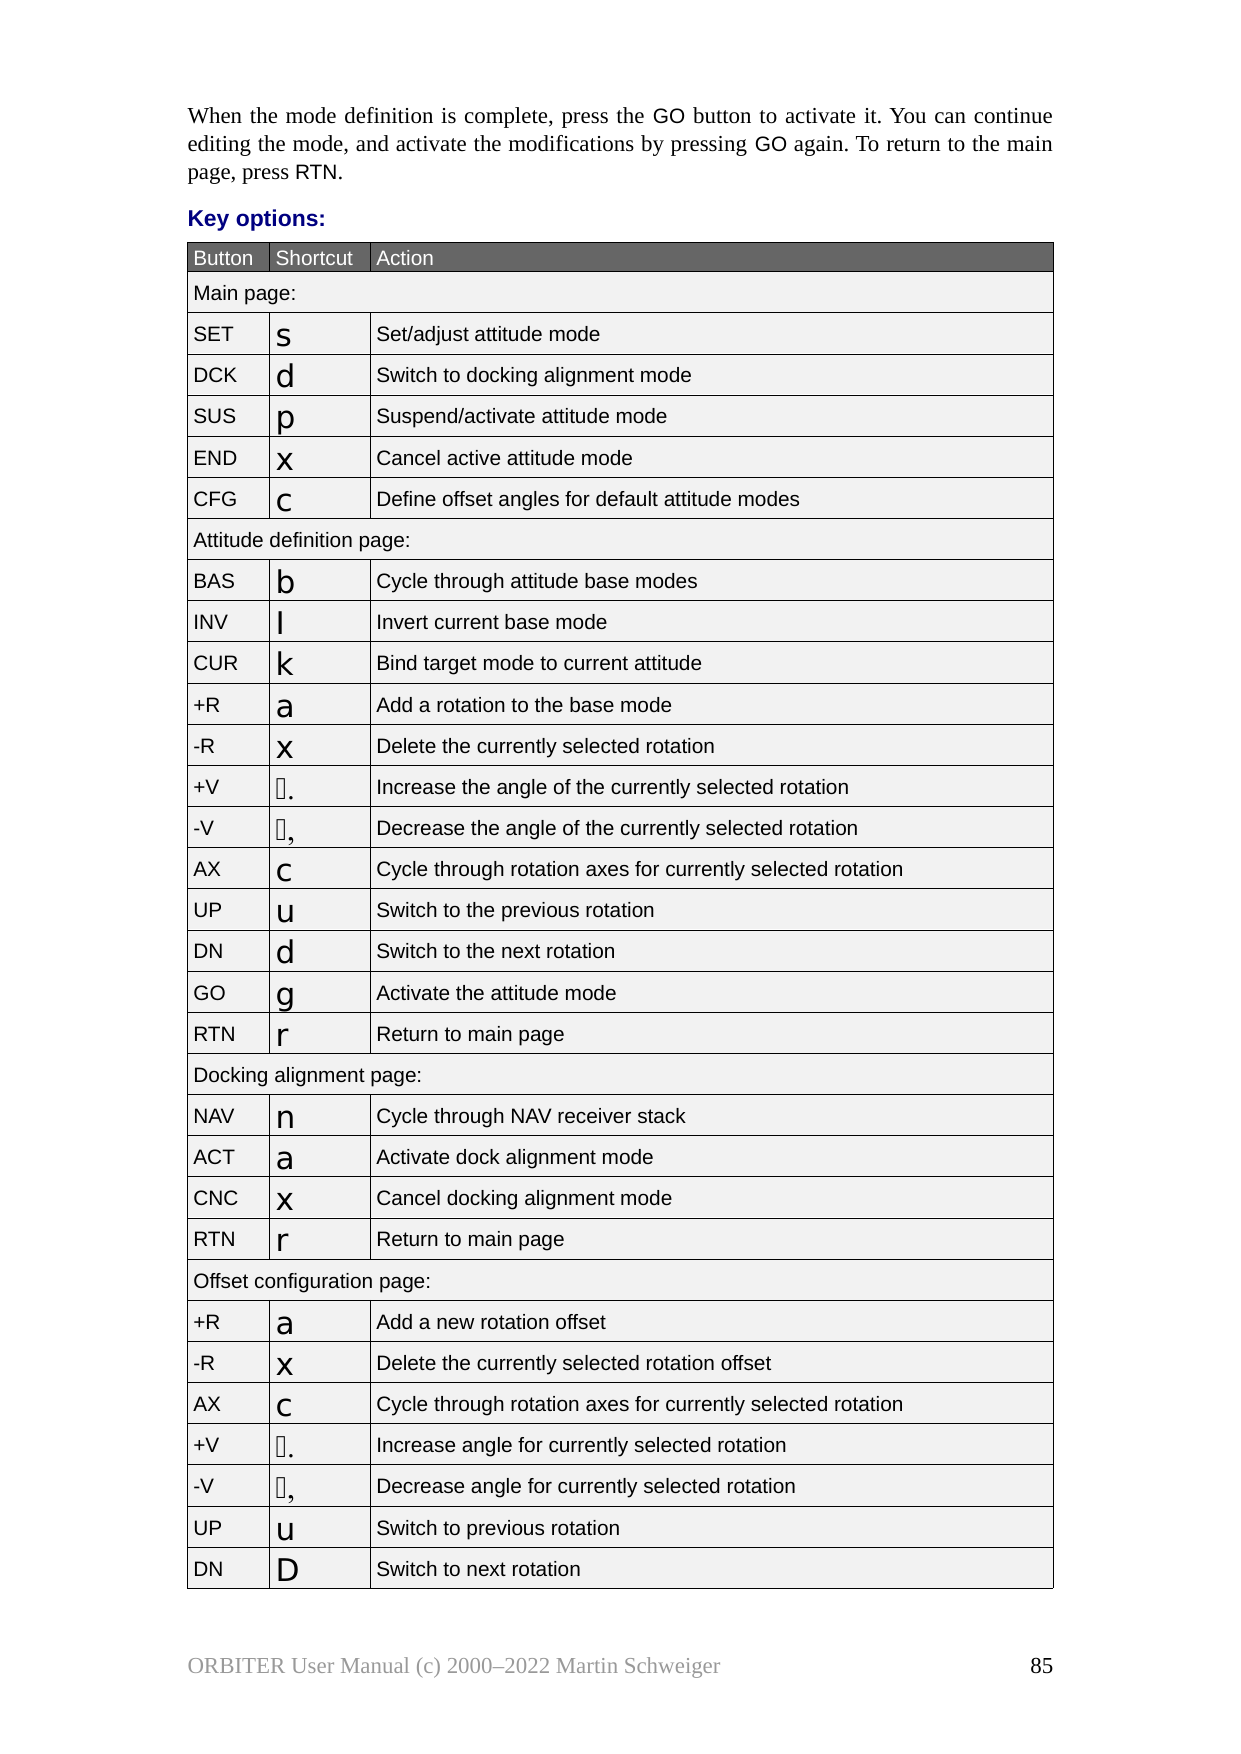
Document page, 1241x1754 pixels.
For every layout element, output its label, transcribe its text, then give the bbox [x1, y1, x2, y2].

table_cell Increase angle for currently selected rotation [371, 1424, 1053, 1464]
table_cell c [270, 848, 370, 888]
table_cell Invert current base mode [371, 601, 1053, 641]
table_cell Offset configuration page: [188, 1260, 1053, 1300]
table_cell SET [188, 313, 269, 353]
table_cell -R [188, 725, 269, 765]
table_cell c [270, 1383, 370, 1423]
table_cell Main page: [188, 272, 1053, 312]
table_cell BAS [188, 560, 269, 600]
table_cell a [270, 1301, 370, 1341]
table_cell GO [188, 972, 269, 1012]
table_cell +R [188, 1301, 269, 1341]
table_cell I [270, 601, 370, 641]
table_cell x [270, 725, 370, 765]
table_cell CUR [188, 642, 269, 683]
table_cell d [270, 355, 370, 394]
table_cell s [270, 313, 370, 353]
table_cell Docking alignment page: [188, 1054, 1053, 1094]
subtitle Key options: [187, 205, 1053, 231]
table_cell Switch to previous rotation [371, 1507, 1053, 1547]
table_cell a [270, 1136, 370, 1176]
table_cell Switch to next rotation [371, 1548, 1053, 1588]
table_cell , [270, 1465, 370, 1506]
table_cell Add a new rotation offset [371, 1301, 1053, 1341]
table_cell g [270, 972, 370, 1012]
table_cell x [270, 437, 370, 477]
table_cell Define offset angles for default attitude modes [371, 478, 1053, 518]
table_cell g [280, 990, 289, 1003]
table_cell Decrease angle for currently selected rotation [371, 1465, 1053, 1506]
table_cell d [270, 931, 370, 971]
table_cell -V [188, 807, 269, 847]
table_cell CNC [188, 1177, 269, 1217]
table_cell Return to main page [371, 1219, 1053, 1259]
table_cell p [270, 396, 370, 436]
table_cell INV [188, 601, 269, 641]
table_cell Cycle through rotation axes for currently selected rotation [371, 1383, 1053, 1423]
table_cell RTN [188, 1013, 269, 1053]
table_cell . [270, 1424, 370, 1464]
table_cell Set/adjust attitude mode [371, 313, 1053, 353]
table_cell UP [188, 1507, 269, 1547]
table_cell Increase the angle of the currently selected rotation [371, 766, 1053, 806]
table_cell Cancel docking alignment mode [371, 1177, 1053, 1217]
table_cell Switch to docking alignment mode [371, 355, 1053, 394]
table_cell k [270, 642, 370, 683]
table_cell DN [188, 931, 269, 971]
table_cell SUS [188, 396, 269, 436]
table_cell r [270, 1013, 370, 1053]
table_cell DN [188, 1548, 269, 1588]
table_cell Attitude definition page: [188, 519, 1053, 559]
table_cell END [188, 437, 269, 477]
table_header Button [188, 243, 269, 271]
table_cell Add a rotation to the base mode [371, 684, 1053, 724]
table_cell RTN [188, 1219, 269, 1259]
table_cell u [270, 889, 370, 929]
table_cell Switch to the previous rotation [371, 889, 1053, 929]
table_cell -V [188, 1465, 269, 1506]
table_cell b [270, 560, 370, 600]
table_cell Cycle through NAV receiver stack [371, 1095, 1053, 1135]
table_cell Decrease the angle of the currently selected rotation [371, 807, 1053, 847]
table_cell DCK [188, 355, 269, 394]
table_header Action [371, 243, 1053, 271]
table_cell +R [188, 684, 269, 724]
table_cell Activate dock alignment mode [371, 1136, 1053, 1176]
table_cell -R [188, 1342, 269, 1382]
table_cell Suspend/activate attitude mode [371, 396, 1053, 436]
table_cell Activate the attitude mode [371, 972, 1053, 1012]
table_cell CFG [188, 478, 269, 518]
table_header Shortcut [270, 243, 370, 271]
table_cell AX [188, 1383, 269, 1423]
table_cell Cycle through attitude base modes [371, 560, 1053, 600]
table_cell +V [188, 1424, 269, 1464]
table_cell x [270, 1177, 370, 1217]
table_cell ACT [188, 1136, 269, 1176]
table_cell UP [188, 889, 269, 929]
table_cell x [270, 1342, 370, 1382]
table_cell a [270, 684, 370, 724]
table_cell n [270, 1095, 370, 1135]
table_cell u [270, 1507, 370, 1547]
table_cell c [270, 478, 370, 518]
table_cell NAV [188, 1095, 269, 1135]
table_cell r [270, 1219, 370, 1259]
table_cell . [270, 766, 370, 806]
table_cell Cancel active attitude mode [371, 437, 1053, 477]
table_cell , [270, 807, 370, 847]
text When the mode definition is complete, press the GO button to activate it. You can continue editing the mode, and activate the modifications by pressing GO again. To return to the main page, press RTN. [187, 100, 1053, 185]
table_cell Cycle through rotation axes for currently selected rotation [371, 848, 1053, 888]
table_cell +V [188, 766, 269, 806]
table_cell Bind target mode to current attitude [371, 642, 1053, 683]
table_cell Switch to the next rotation [371, 931, 1053, 971]
table_cell D [270, 1548, 370, 1588]
table_cell Return to main page [371, 1013, 1053, 1053]
table_cell AX [188, 848, 269, 888]
table_cell Delete the currently selected rotation [371, 725, 1053, 765]
table_cell Delete the currently selected rotation offset [371, 1342, 1053, 1382]
